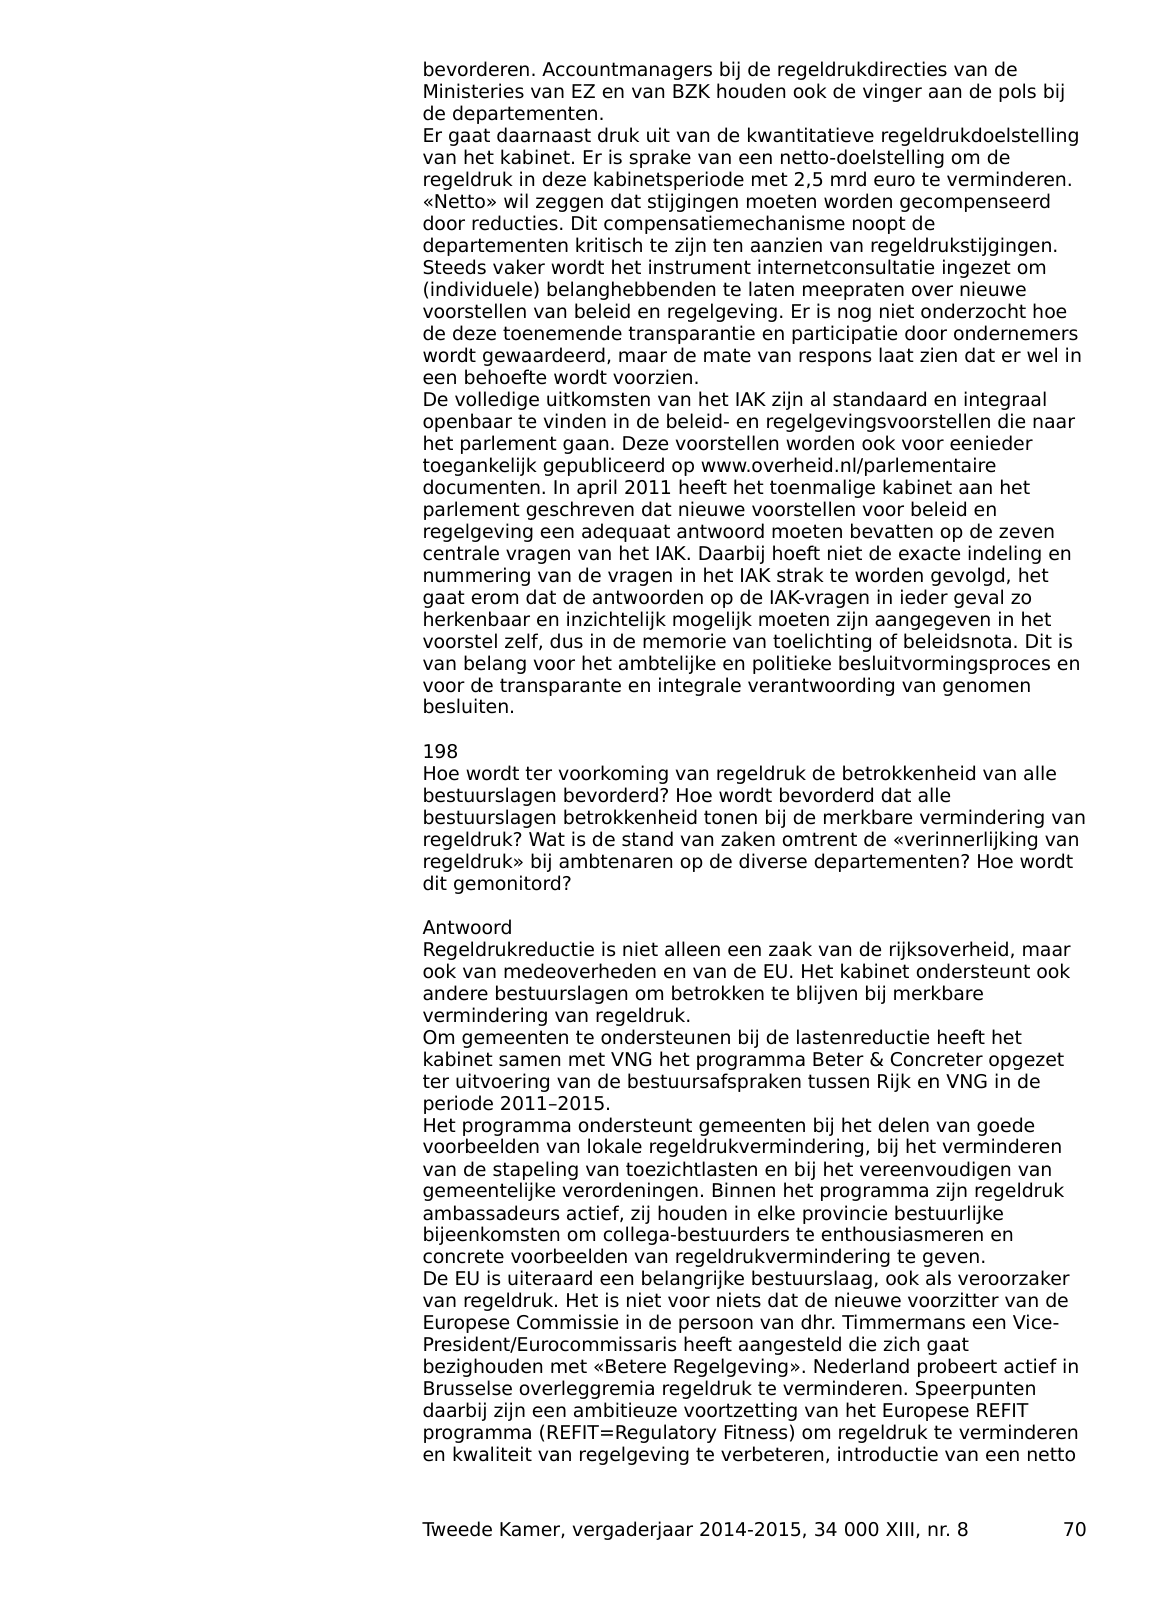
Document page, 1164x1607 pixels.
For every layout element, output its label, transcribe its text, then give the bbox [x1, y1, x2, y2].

text De EU is uiteraard een belangrijke bestuurslaag, ook als veroorzaker van regeldruk. Het is niet voor niets dat de nieuwe voorzitter van de Europese Commissie in de persoon van dhr. Timmermans een Vice-President/Eurocommissaris heeft aangesteld die zich gaat bezighouden met «Betere Regelgeving». Nederland probeert actief in Brusselse overleggremia regeldruk te verminderen. Speerpunten daarbij zijn een ambitieuze voortzetting van het Europese REFIT programma (REFIT=Regulatory Fitness) om regeldruk te verminderen en kwaliteit van regelgeving te verbeteren, introductie van een netto [422, 1268, 1087, 1466]
text Er gaat daarnaast druk uit van de kwantitatieve regeldrukdoelstelling van het kabinet. Er is sprake van een netto-doelstelling om de regeldruk in deze kabinetsperiode met 2,5 mrd euro te verminderen. «Netto» wil zeggen dat stijgingen moeten worden gecompenseerd door reducties. Dit compensatiemechanisme noopt de departementen kritisch te zijn ten aanzien van regeldrukstijgingen. [422, 125, 1087, 257]
text 198 [422, 741, 1087, 763]
text Hoe wordt ter voorkoming van regeldruk de betrokkenheid van alle bestuurslagen bevorderd? Hoe wordt bevorderd dat alle bestuurslagen betrokkenheid tonen bij de merkbare vermindering van regeldruk? Wat is de stand van zaken omtrent de «verinnerlijking van regeldruk» bij ambtenaren op de diverse departementen? Hoe wordt dit gemonitord? [422, 763, 1087, 894]
text Antwoord [422, 917, 1087, 939]
text bevorderen. Accountmanagers bij de regeldrukdirecties van de Ministeries van EZ en van BZK houden ook de vinger aan de pols bij de departementen. [422, 59, 1087, 125]
text De volledige uitkomsten van het IAK zijn al standaard en integraal openbaar te vinden in de beleid- en regelgevingsvoorstellen die naar het parlement gaan. Deze voorstellen worden ook voor eenieder toegankelijk gepubliceerd op www.overheid.nl/parlementaire documenten. In april 2011 heeft het toenmalige kabinet aan het parlement geschreven dat nieuwe voorstellen voor beleid en regelgeving een adequaat antwoord moeten bevatten op de zeven centrale vragen van het IAK. Daarbij hoeft niet de exacte indeling en nummering van de vragen in het IAK strak te worden gevolgd, het gaat erom dat de antwoorden op de IAK-vragen in ieder geval zo herkenbaar en inzichtelijk mogelijk moeten zijn aangegeven in het voorstel zelf, dus in de memorie van toelichting of beleidsnota. Dit is van belang voor het ambtelijke en politieke besluitvormingsproces en voor de transparante en integrale verantwoording van genomen besluiten. [422, 389, 1087, 718]
text Steeds vaker wordt het instrument internetconsultatie ingezet om (individuele) belanghebbenden te laten meepraten over nieuwe voorstellen van beleid en regelgeving. Er is nog niet onderzocht hoe de deze toenemende transparantie en participatie door ondernemers wordt gewaardeerd, maar de mate van respons laat zien dat er wel in een behoefte wordt voorzien. [422, 257, 1087, 389]
text Regeldrukreductie is niet alleen een zaak van de rijksoverheid, maar ook van medeoverheden en van de EU. Het kabinet ondersteunt ook andere bestuurslagen om betrokken te blijven bij merkbare vermindering van regeldruk. [422, 939, 1087, 1027]
text Het programma ondersteunt gemeenten bij het delen van goede voorbeelden van lokale regeldrukvermindering, bij het verminderen van de stapeling van toezichtlasten en bij het vereenvoudigen van gemeentelijke verordeningen. Binnen het programma zijn regeldruk ambassadeurs actief, zij houden in elke provincie bestuurlijke bijeenkomsten om collega-bestuurders te enthousiasmeren en concrete voorbeelden van regeldrukvermindering te geven. [422, 1114, 1087, 1268]
text Om gemeenten te ondersteunen bij de lastenreductie heeft het kabinet samen met VNG het programma Beter & Concreter opgezet ter uitvoering van de bestuursafspraken tussen Rijk en VNG in de periode 2011–2015. [422, 1027, 1087, 1114]
